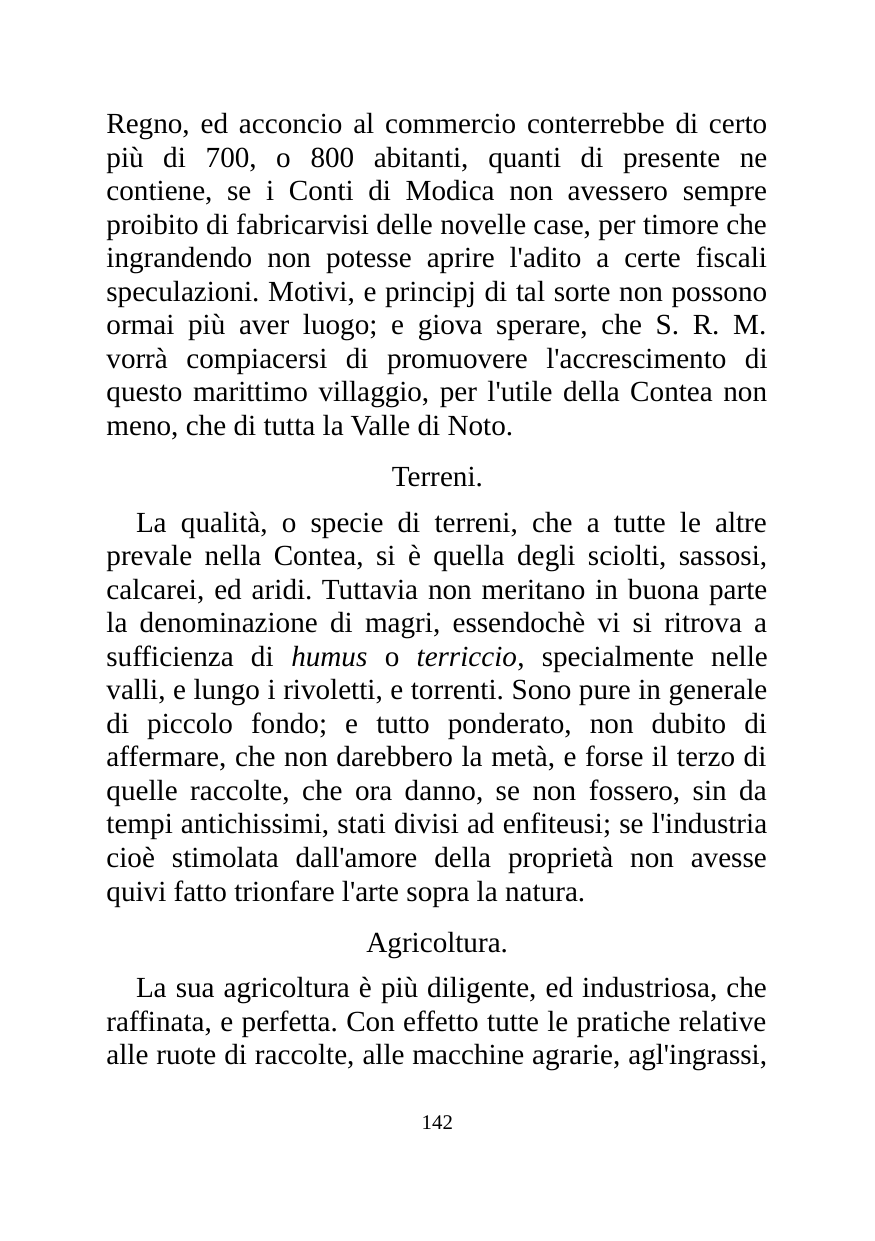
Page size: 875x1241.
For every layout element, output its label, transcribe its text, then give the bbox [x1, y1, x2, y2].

text La qualità, o specie di terreni, che a tutte le altre prevale nella Contea, si è quella degli sciolti, sassosi, calcarei, ed aridi. Tuttavia non meritano in buona parte la denominazione di magri, essendochè vi si ritrova a sufficienza di humus o terriccio, specialmente nelle valli, e lungo i rivoletti, e torrenti. Sono pure in generale di piccolo fondo; e tutto ponderato, non dubito di affermare, che non darebbero la metà, e forse il terzo di quelle raccolte, che ora danno, se non fossero, sin da tempi antichissimi, stati divisi ad enfiteusi; se l'industria cioè stimolata dall'amore della proprietà non avesse quivi fatto trionfare l'arte sopra la natura. [106, 505, 768, 907]
text La sua agricoltura è più diligente, ed industriosa, che raffinata, e perfetta. Con effetto tutte le pratiche relative alle ruote di raccolte, alle macchine agrarie, agl'ingrassi, [106, 970, 768, 1071]
subtitle Agricoltura. [106, 925, 768, 958]
subtitle Terreni. [106, 459, 768, 493]
text Regno, ed acconcio al commercio conterrebbe di certo più di 700, o 800 abitanti, quanti di presente ne contiene, se i Conti di Modica non avessero sempre proibito di fabricarvisi delle novelle case, per timore che ingrandendo non potesse aprire l'adito a certe fiscali speculazioni. Motivi, e principj di tal sorte non possono ormai più aver luogo; e giova sperare, che S. R. M. vorrà compiacersi di promuovere l'accrescimento di questo marittimo villaggio, per l'utile della Contea non meno, che di tutta la Valle di Noto. [106, 106, 768, 442]
